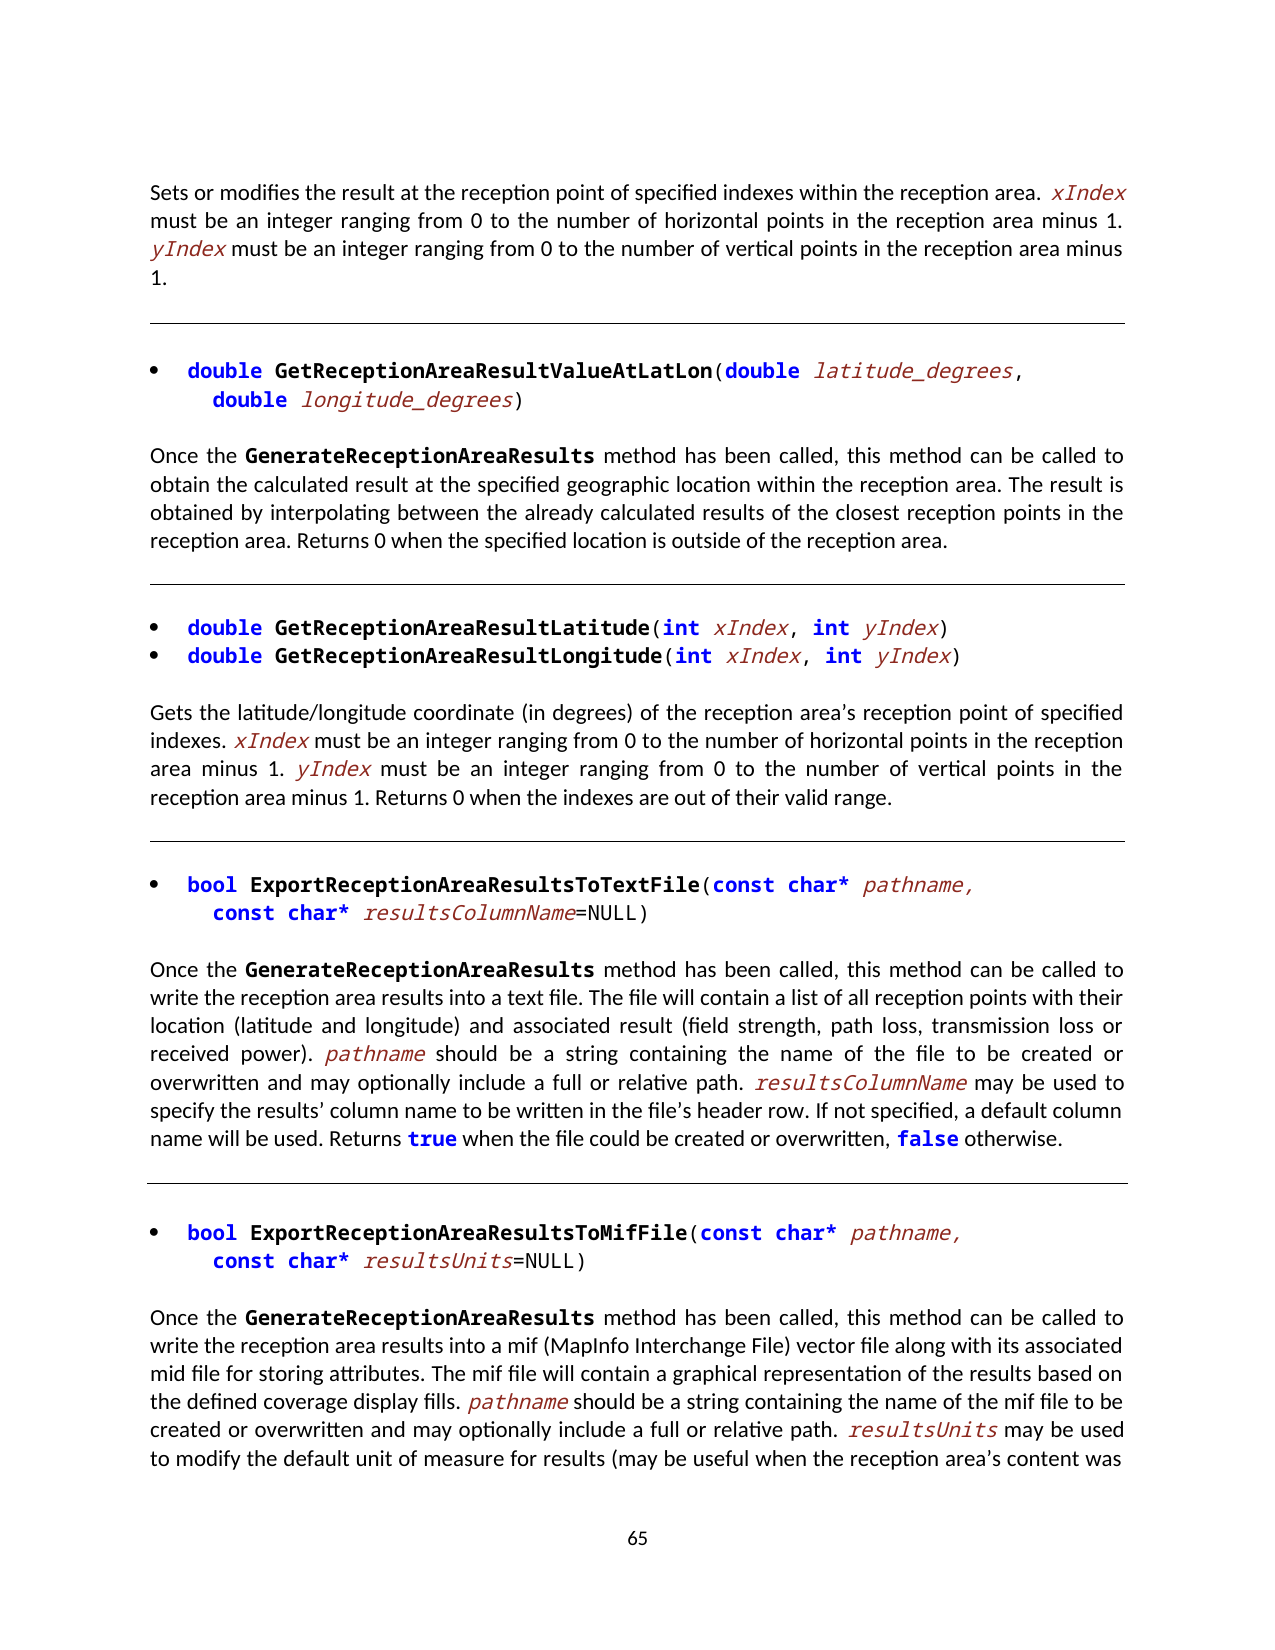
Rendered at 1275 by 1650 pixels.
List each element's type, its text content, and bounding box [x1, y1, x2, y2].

list bool ExportReceptionAreaResultsToTextFile(const char* pathname, const char* resultsColumnName=NULL) [150, 870, 1125, 927]
text Sets or modifies the result at the reception point of specified indexes within the reception area. xIndex must be an integer ranging from 0 to the number of horizontal points in the reception area minus 1. yIndex must be an integer ranging from 0 to the number of vertical points in the reception area minus 1. [150, 178, 1125, 293]
list double GetReceptionAreaResultLatitude(int xIndex, int yIndex) [150, 613, 1125, 641]
text Gets the latitude/longitude coordinate (in degrees) of the reception area’s reception point of specified indexes. xIndex must be an integer ranging from 0 to the number of horizontal points in the reception area minus 1. yIndex must be an integer ranging from 0 to the number of vertical points in the reception area minus 1. Returns 0 when the indexes are out of their valid range. [150, 698, 1125, 811]
list bool ExportReceptionAreaResultsToMifFile(const char* pathname, const char* resultsUnits=NULL) [150, 1218, 1125, 1275]
list double GetReceptionAreaResultValueAtLatLon(double latitude_degrees, double longitude_degrees) [150, 356, 1125, 413]
text Once the GenerateReceptionAreaResults method has been called, this method can be called to obtain the calculated result at the specified geographic location within the reception area. The result is obtained by interpolating between the already calculated results of the closest reception points in the reception area. Returns 0 when the specified location is outside of the reception area. [150, 441, 1125, 554]
list double GetReceptionAreaResultLongitude(int xIndex, int yIndex) [150, 641, 1125, 670]
text Once the GenerateReceptionAreaResults method has been called, this method can be called to write the reception area results into a text file. The file will contain a list of all reception points with their location (latitude and longitude) and associated result (field strength, path loss, transmission loss or received power). pathname should be a string containing the name of the file to be created or overwritten and may optionally include a full or relative path. resultsColumnName may be used to specify the results’ column name to be written in the file’s header row. If not specified, a default column name will be used. Returns true when the file could be created or overwritten, false otherwise. [150, 955, 1125, 1153]
text Once the GenerateReceptionAreaResults method has been called, this method can be called to write the reception area results into a mif (MapInfo Interchange File) vector file along with its associated mid file for storing attributes. The mif file will contain a graphical representation of the results based on the defined coverage display fills. pathname should be a string containing the name of the mif file to be created or overwritten and may optionally include a full or relative path. resultsUnits may be used to modify the default unit of measure for results (may be useful when the reception area’s content was [150, 1303, 1125, 1474]
